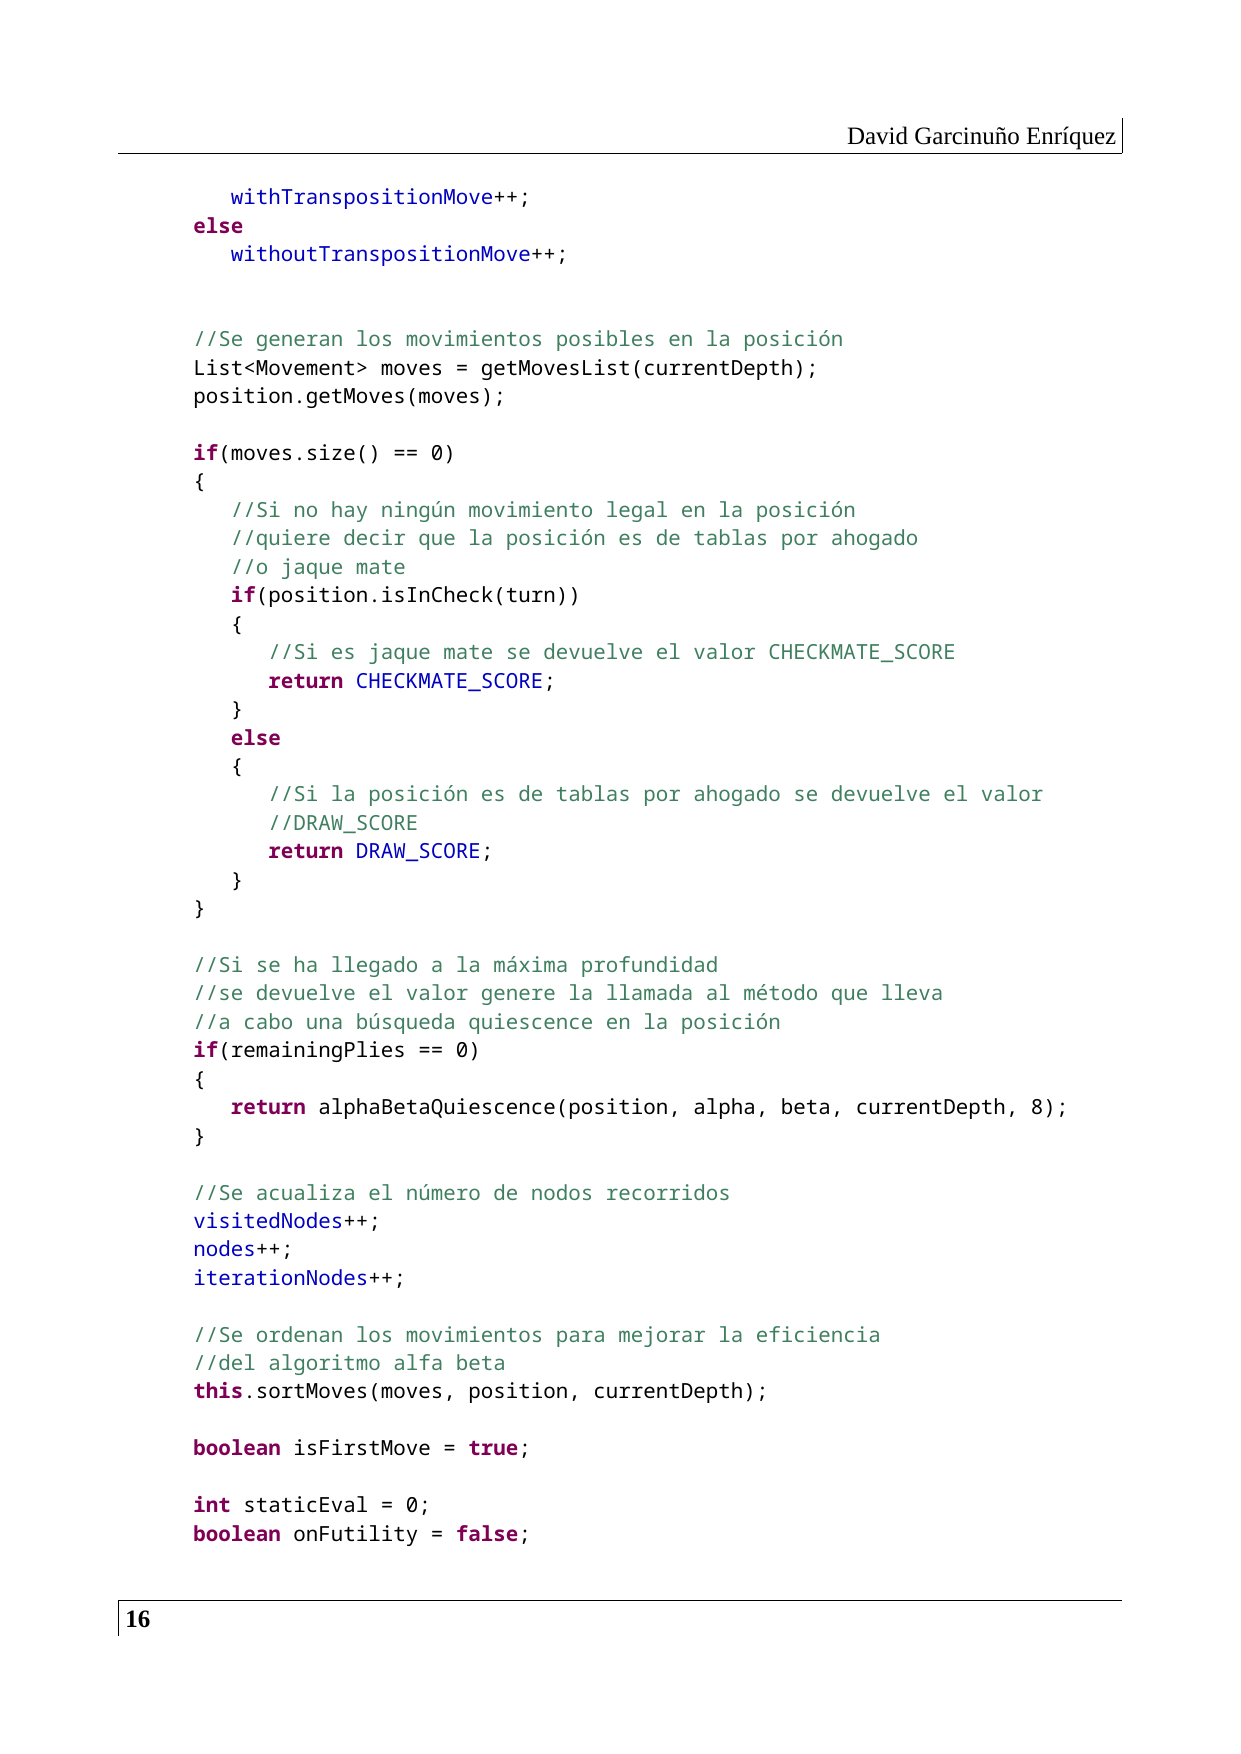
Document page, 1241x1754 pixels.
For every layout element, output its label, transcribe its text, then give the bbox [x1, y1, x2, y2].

text List<Movement> moves = getMovesList(currentDepth); [118, 353, 1122, 381]
text nodes++; [118, 1234, 1122, 1263]
text return DRAW_SCORE; [118, 836, 1122, 865]
text int staticEval = 0; [118, 1490, 1122, 1519]
text { [118, 467, 1122, 495]
text //Si no hay ningún movimiento legal en la posición [118, 495, 1122, 523]
text iterationNodes++; [118, 1263, 1122, 1291]
text withoutTranspositionMove++; [118, 239, 1122, 268]
text { [118, 751, 1122, 779]
text //Se acualiza el número de nodos recorridos [118, 1178, 1122, 1206]
text return CHECKMATE_SCORE; [118, 666, 1122, 694]
text } [118, 694, 1122, 723]
text //del algoritmo alfa beta [118, 1348, 1122, 1377]
text //o jaque mate [118, 552, 1122, 580]
text //Si es jaque mate se devuelve el valor CHECKMATE_SCORE [118, 637, 1122, 666]
text //Si se ha llegado a la máxima profundidad [118, 950, 1122, 978]
text } [118, 865, 1122, 893]
text //Se generan los movimientos posibles en la posición [118, 324, 1122, 353]
text } [118, 893, 1122, 922]
text boolean onFutility = false; [118, 1519, 1122, 1547]
text { [118, 1064, 1122, 1092]
text //se devuelve el valor genere la llamada al método que lleva [118, 978, 1122, 1007]
text if(moves.size() == 0) [118, 438, 1122, 467]
text position.getMoves(moves); [118, 381, 1122, 410]
text visitedNodes++; [118, 1206, 1122, 1234]
text if(remainingPlies == 0) [118, 1035, 1122, 1064]
text if(position.isInCheck(turn)) [118, 580, 1122, 609]
text else [118, 211, 1122, 239]
text withTranspositionMove++; [118, 182, 1122, 211]
text boolean isFirstMove = true; [118, 1433, 1122, 1462]
text //Se ordenan los movimientos para mejorar la eficiencia [118, 1320, 1122, 1348]
text this.sortMoves(moves, position, currentDepth); [118, 1377, 1122, 1405]
text //Si la posición es de tablas por ahogado se devuelve el valor [118, 779, 1122, 808]
text } [118, 1121, 1122, 1149]
text //a cabo una búsqueda quiescence en la posición [118, 1007, 1122, 1035]
text //DRAW_SCORE [118, 808, 1122, 836]
text else [118, 723, 1122, 751]
text { [118, 609, 1122, 637]
text return alphaBetaQuiescence(position, alpha, beta, currentDepth, 8); [118, 1092, 1122, 1121]
text //quiere decir que la posición es de tablas por ahogado [118, 523, 1122, 552]
